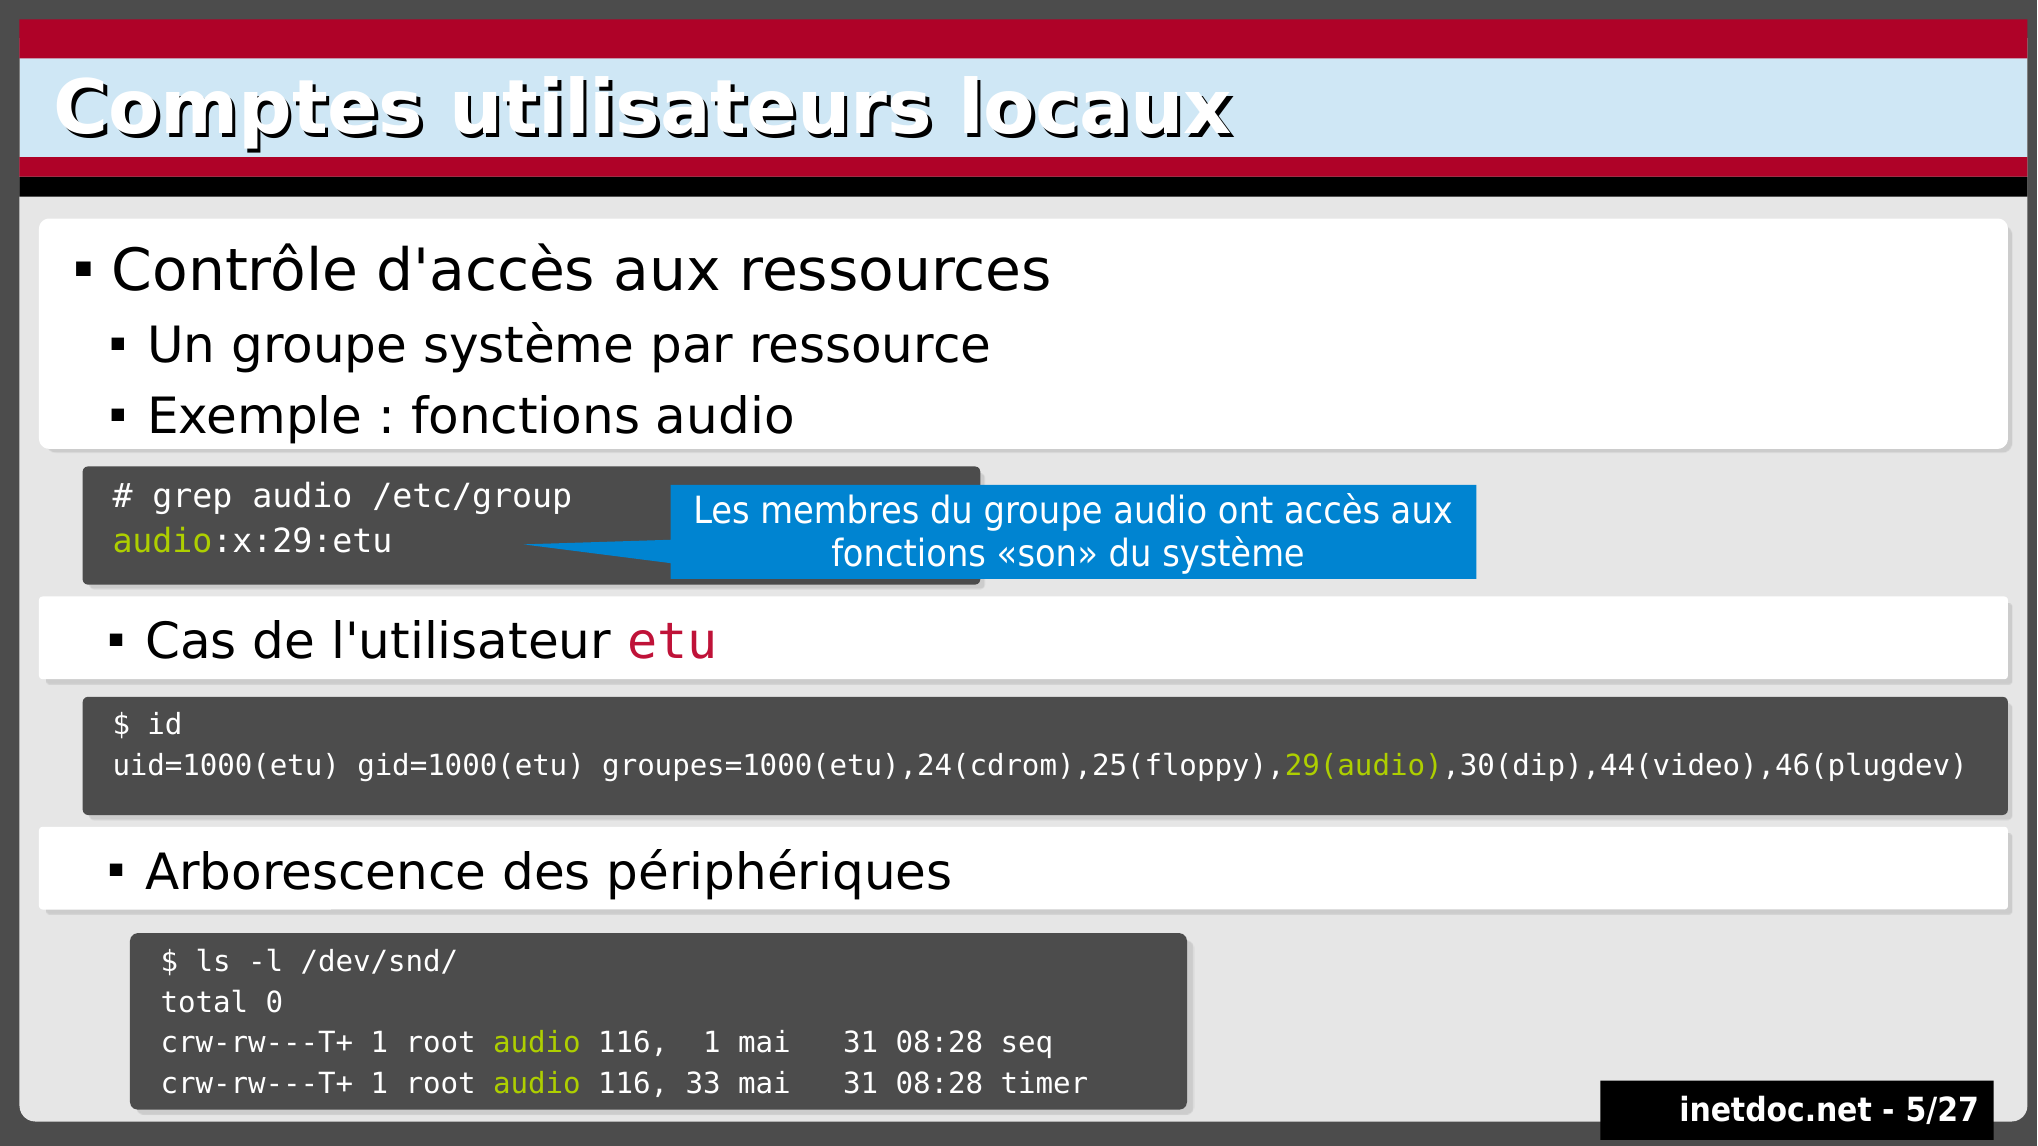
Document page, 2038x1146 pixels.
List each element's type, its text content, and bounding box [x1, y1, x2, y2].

text_box Arborescence des périphériques [38, 826, 2008, 910]
text_box Les membres du groupe audio ont accès aux fonctions «son» du système [523, 484, 1477, 579]
text_box [19, 157, 2028, 1122]
text_box $ id uid=1000(etu) gid=1000(etu) groupes=1000(etu),24(cdrom),25(floppy),29(audio),30(dip),44(video),46(plugdev) [82, 696, 2008, 816]
text_box Cas de l'utilisateur etu [38, 596, 2008, 680]
text_box $ ls -l /dev/snd/ total 0 crw-rw---T+ 1 root audio 116, 1 mai 31 08:28 seq crw-rw---T+ 1 root audio 116, 33 mai 31 08:28 timer [129, 933, 1188, 1110]
text_box Contrôle d'accès aux ressources Un groupe système par ressource Exemple : fonctions audio [38, 218, 2008, 449]
text_box [19, 19, 2028, 59]
text_box # grep audio /etc/group audio:x:29:etu [82, 466, 981, 585]
text_box Comptes utilisateurs locaux [19, 59, 2028, 157]
text_box inetdoc.net - <numéro>/27 [1600, 1080, 1994, 1140]
